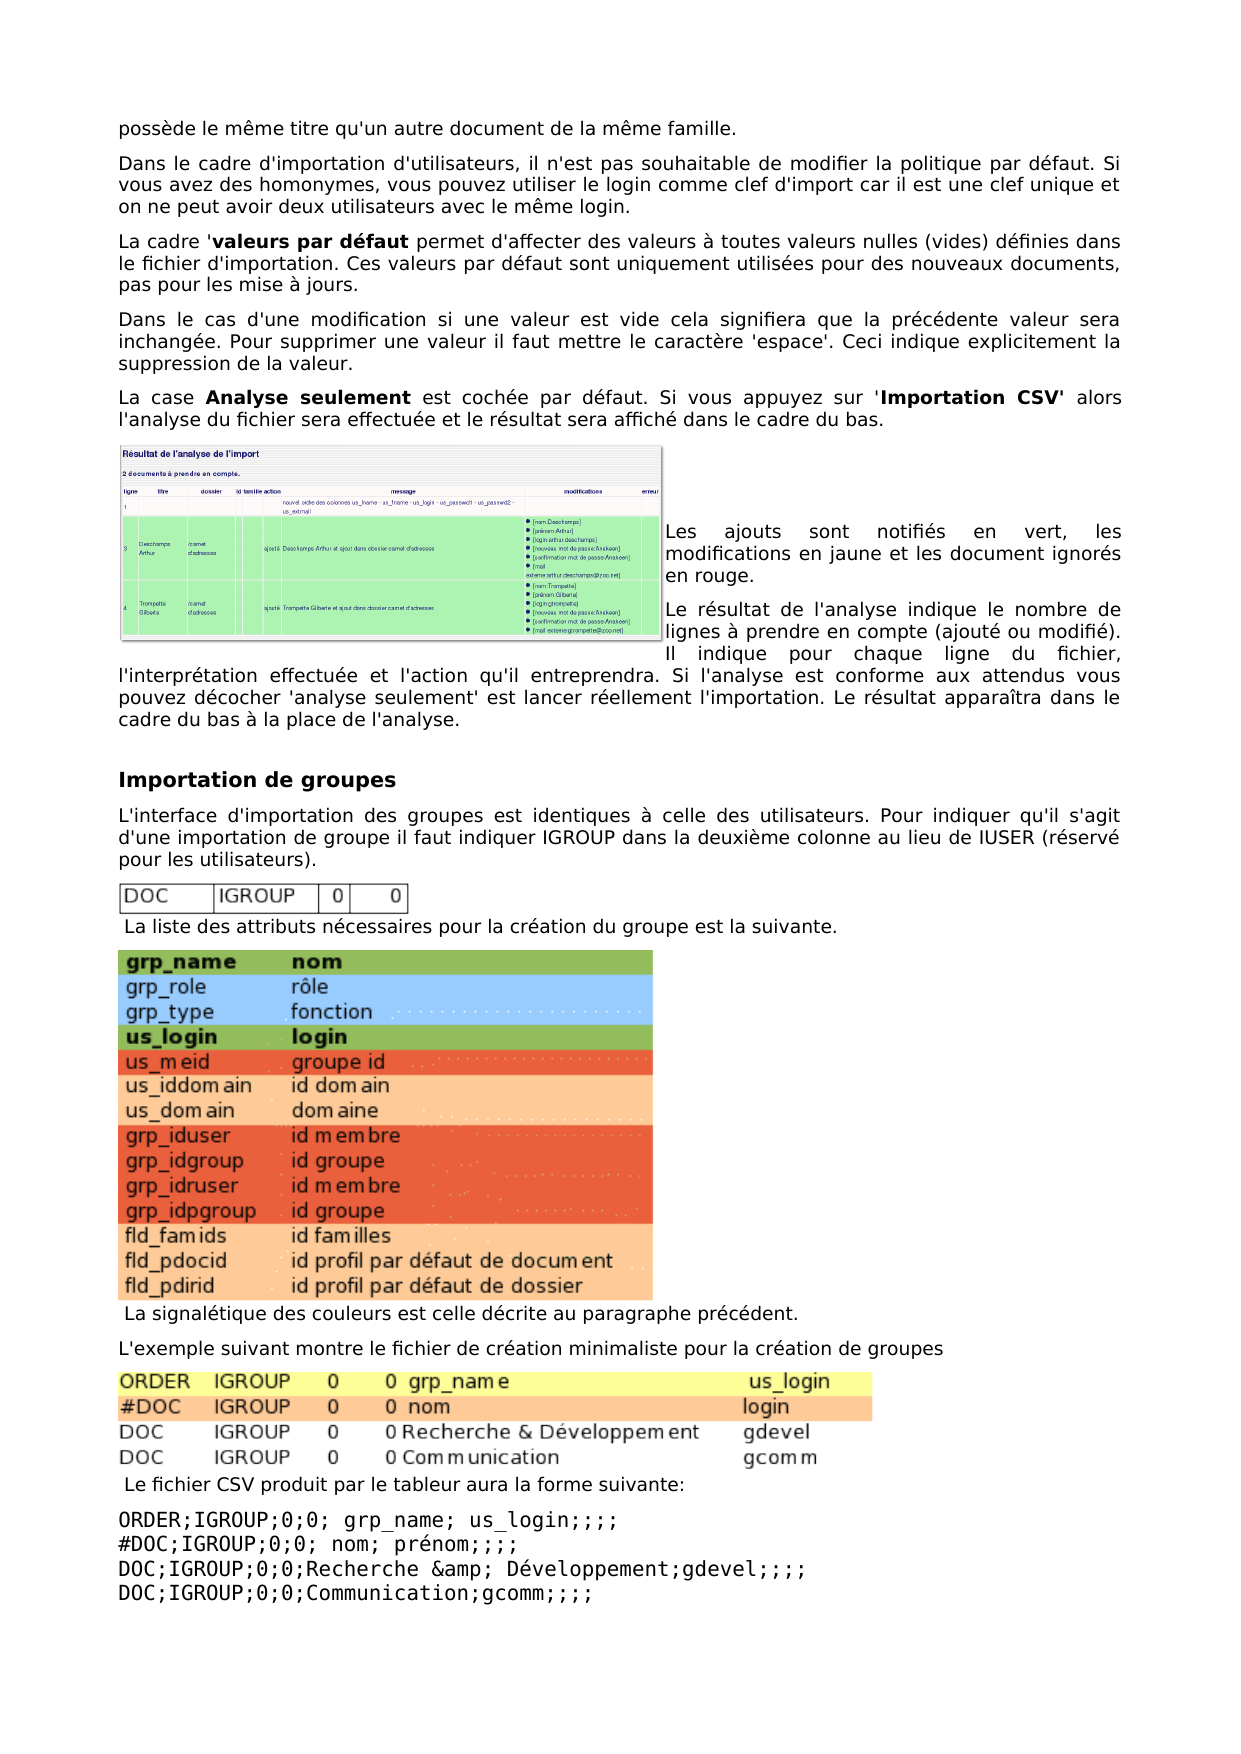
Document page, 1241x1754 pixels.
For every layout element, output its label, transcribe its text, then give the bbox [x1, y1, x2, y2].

text Les ajouts sont notifiés en vert, les modifications en jaune et les document ignorés en rouge. [665, 521, 1122, 587]
text L'exemple suivant montre le fichier de création minimaliste pour la création de groupes [118, 1338, 1122, 1359]
text La liste des attributs nécessaires pour la création du groupe est la suivante. [118, 883, 1122, 938]
text ORDER;IGROUP;0;0; grp_name; us_login;;;; #DOC;IGROUP;0;0; nom; prénom;;;; DOC;IGROUP;0;0;Recherche &amp; Développement;gdevel;;;; DOC;IGROUP;0;0;Communication;gcomm;;;; [118, 1508, 1122, 1629]
text La signalétique des couleurs est celle décrite au paragraphe précédent. [118, 1304, 1122, 1325]
picture [118, 883, 412, 916]
text La case Analyse seulement est cochée par défaut. Si vous appuyez sur 'Importation CSV' alors l'analyse du fichier sera effectuée et le résultat sera affiché dans le cadre du bas. [118, 387, 1122, 431]
text La cadre 'valeurs par défaut permet d'affecter des valeurs à toutes valeurs nulles (vides) définies dans le fichier d'importation. Ces valeurs par défaut sont uniquement utilisées pour des nouveaux documents, pas pour les mise à jours. [118, 231, 1122, 296]
text Dans le cas d'une modification si une valeur est vide cela signifiera que la précédente valeur sera inchangée. Pour supprimer une valeur il faut mettre le caractère 'espace'. Ceci indique explicitement la suppression de la valeur. [118, 309, 1122, 374]
text Le résultat de l'analyse indique le nombre de lignes à prendre en compte (ajouté ou modifié). Il indique pour chaque ligne du fichier, l'interprétation effectuée et l'action qu'il entreprendra. Si l'analyse est conforme aux attendus vous pouvez décocher 'analyse seulement' est lancer réellement l'importation. Le résultat apparaîtra dans le cadre du bas à la place de l'analyse. [118, 599, 1122, 731]
text possède le même titre qu'un autre document de la même famille. [118, 118, 1122, 140]
text Le fichier CSV produit par le tableur aura la forme suivante: [118, 1474, 1122, 1496]
text Dans le cadre d'importation d'utilisateurs, il n'est pas souhaitable de modifier la politique par défaut. Si vous avez des homonymes, vous pouvez utiliser le login comme clef d'import car il est une clef unique et on ne peut avoir deux utilisateurs avec le même login. [118, 152, 1122, 218]
picture [118, 1372, 876, 1474]
subtitle Importation de groupes [118, 768, 1122, 792]
text L'interface d'importation des groupes est identiques à celle des utilisateurs. Pour indiquer qu'il s'agit d'une importation de groupe il faut indiquer IGROUP dans la deuxième colonne au lieu de IUSER (réservé pour les utilisateurs). [118, 805, 1122, 871]
picture [118, 443, 665, 645]
picture [118, 950, 654, 1304]
